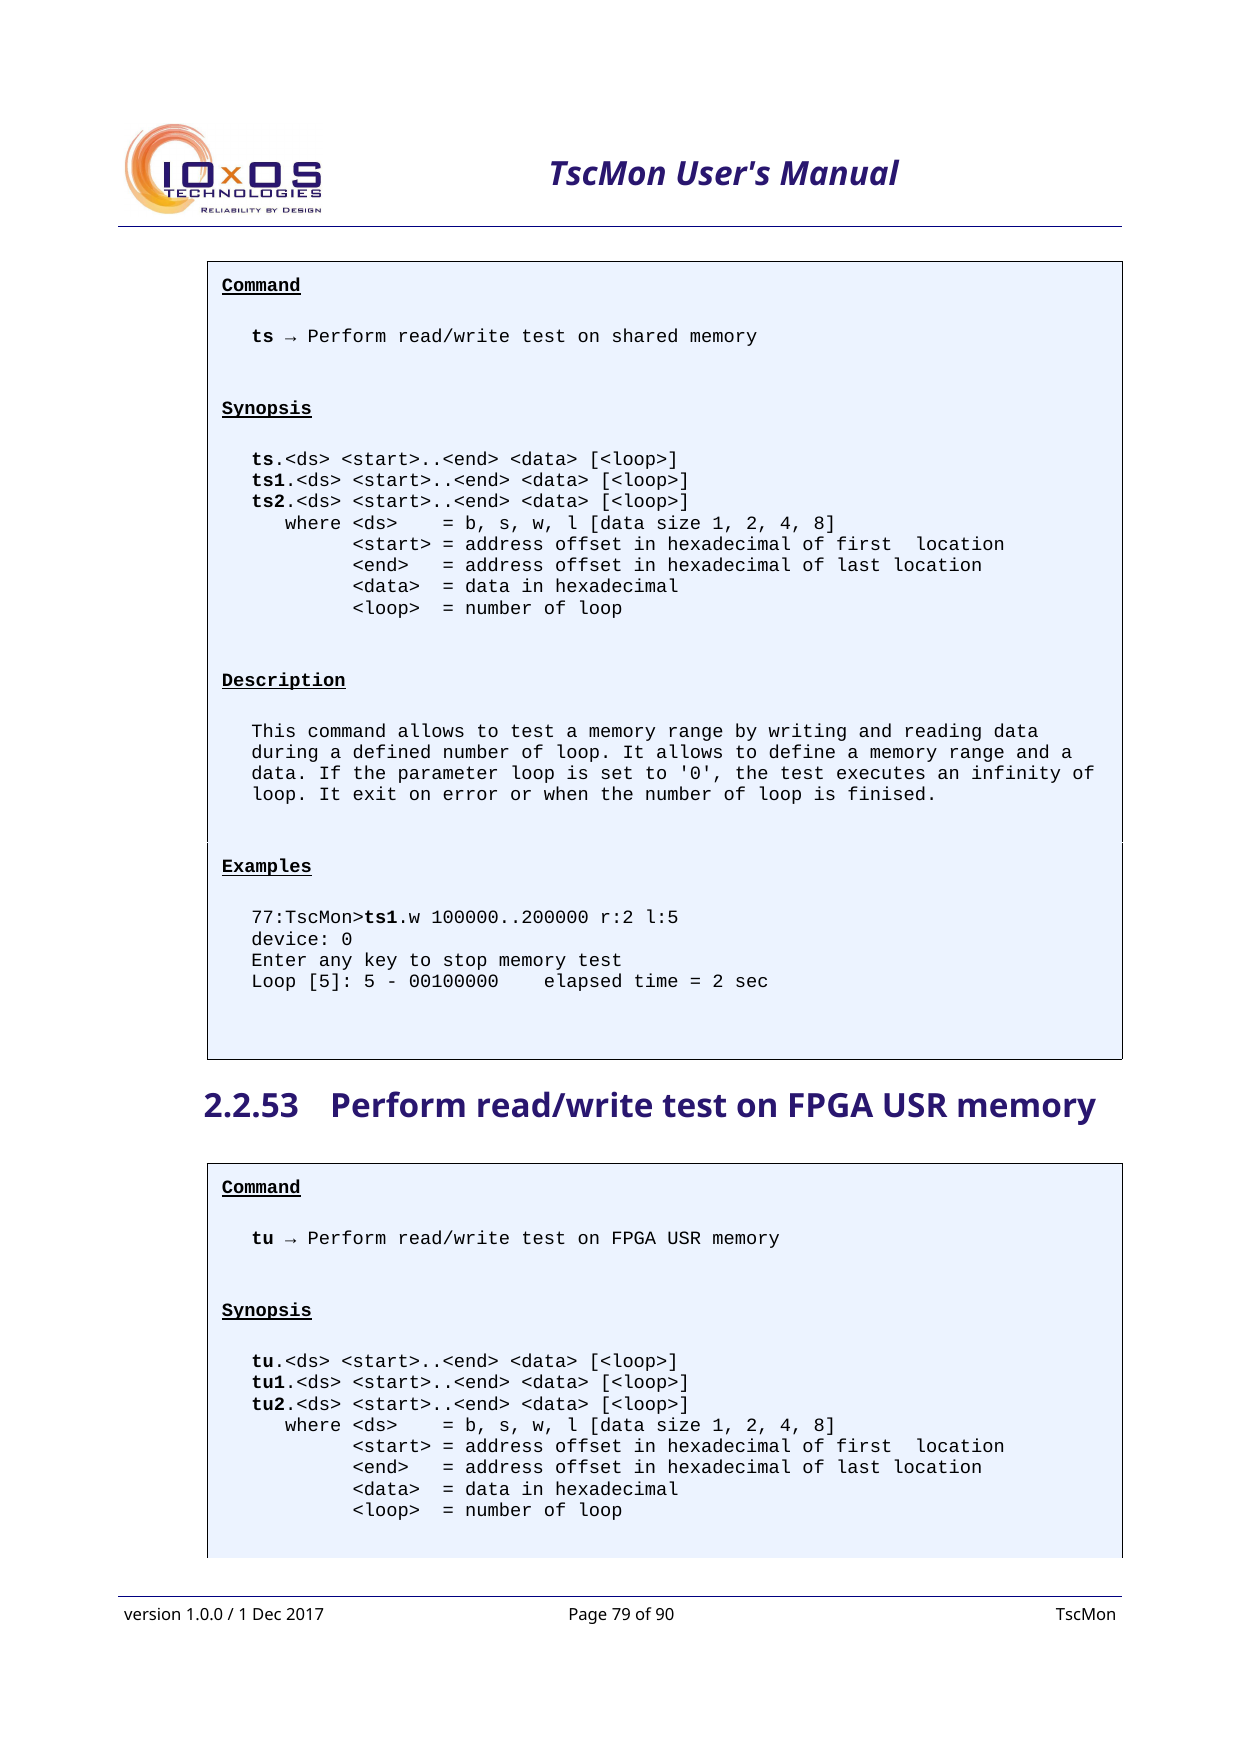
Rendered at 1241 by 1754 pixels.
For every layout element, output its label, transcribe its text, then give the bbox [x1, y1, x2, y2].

text 77:TscMon>ts1.w 100000..200000 r:2 l:5 [208, 893, 1122, 929]
text Command [208, 1164, 1122, 1214]
text <start> = address offset in hexadecimal of first location [208, 535, 1122, 556]
text Enter any key to stop memory test [208, 951, 1122, 972]
text tu → Perform read/write test on FPGA USR memory [208, 1214, 1122, 1250]
text ts → Perform read/write test on shared memory [208, 312, 1122, 348]
text where <ds> = b, s, w, l [data size 1, 2, 4, 8] [208, 513, 1122, 535]
subtitle Perform read/write test on FPGA USR memory [195, 1082, 1122, 1128]
text ts1.<ds> <start>..<end> <data> [<loop>] [208, 471, 1122, 492]
text <loop> = number of loop [208, 1501, 1122, 1522]
text tu.<ds> <start>..<end> <data> [<loop>] [208, 1337, 1122, 1373]
picture [123, 123, 323, 217]
text where <ds> = b, s, w, l [data size 1, 2, 4, 8] [208, 1416, 1122, 1437]
text ts2.<ds> <start>..<end> <data> [<loop>] [208, 492, 1122, 513]
subtitle Synopsis [208, 384, 1122, 435]
subtitle Description [208, 656, 1122, 707]
subtitle Examples [208, 842, 1122, 893]
text device: 0 [208, 929, 1122, 951]
subtitle Synopsis [208, 1286, 1122, 1337]
text Loop [5]: 5 - 00100000 elapsed time = 2 sec [208, 972, 1122, 1008]
text <data> = data in hexadecimal [208, 577, 1122, 598]
text tu1.<ds> <start>..<end> <data> [<loop>] [208, 1373, 1122, 1394]
text <loop> = number of loop [208, 598, 1122, 620]
text <end> = address offset in hexadecimal of last location [208, 1458, 1122, 1479]
text Command [208, 262, 1122, 312]
text <data> = data in hexadecimal [208, 1479, 1122, 1501]
text ts.<ds> <start>..<end> <data> [<loop>] [208, 435, 1122, 471]
text <end> = address offset in hexadecimal of last location [208, 556, 1122, 577]
text This command allows to test a memory range by writing and reading data during a defined number of loop. It allows to define a memory range and a data. If the parameter loop is set to '0', the test executes an infinity of loop. It exit on error or when the number of loop is finised. [208, 707, 1122, 806]
text <start> = address offset in hexadecimal of first location [208, 1437, 1122, 1458]
text tu2.<ds> <start>..<end> <data> [<loop>] [208, 1394, 1122, 1416]
